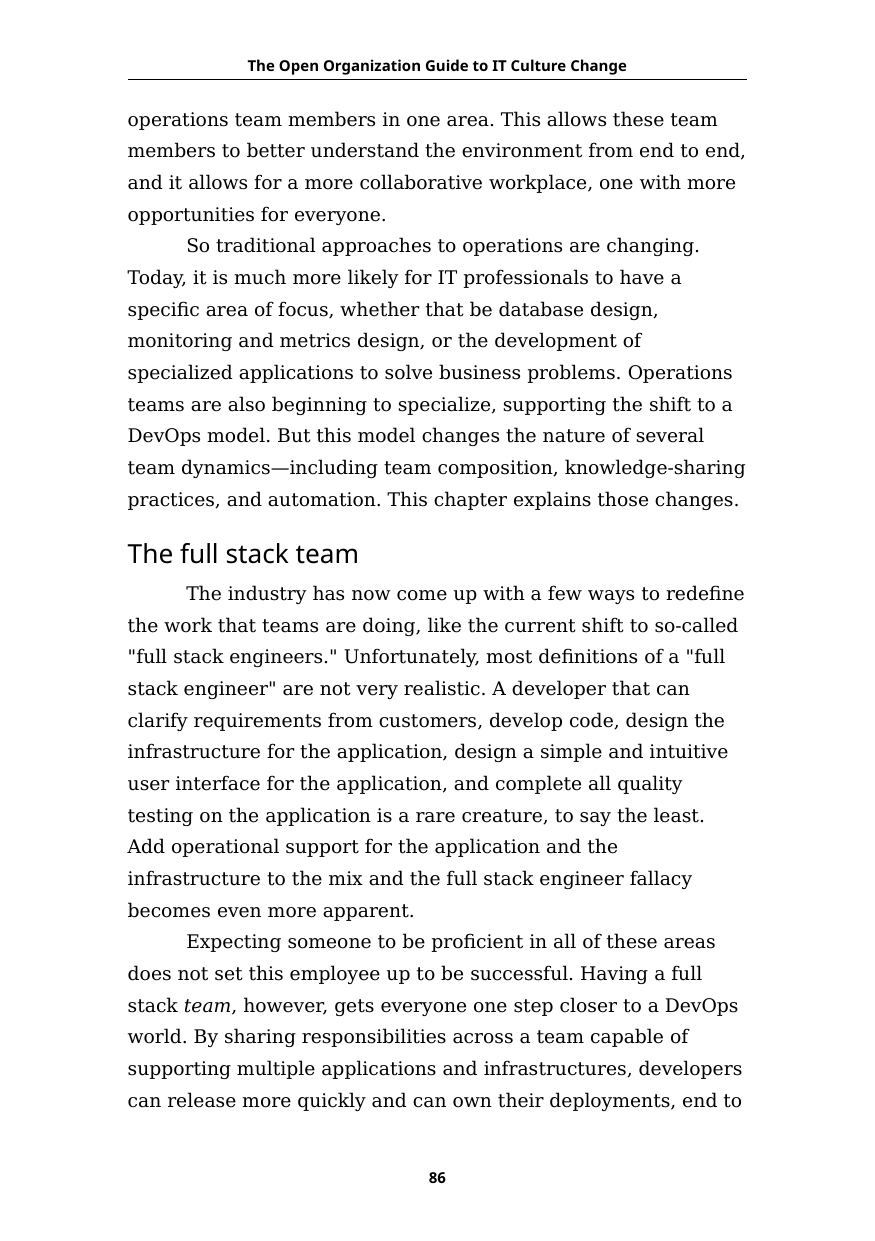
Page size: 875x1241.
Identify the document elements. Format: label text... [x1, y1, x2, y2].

text operations team members in one area. This allows these team members to better understand the environment from end to end, and it allows for a more collaborative workplace, one with more opportunities for everyone. [127, 109, 747, 226]
text Expecting someone to be proficient in all of these areas does not set this employee up to be successful. Having a full stack team, however, gets everyone one step closer to a DevOps world. By sharing responsibilities across a team capable of supporting multiple applications and infrastructures, developers can release more quickly and can own their deployments, end to [127, 932, 747, 1112]
text So traditional approaches to operations are changing. Today, it is much more likely for IT professionals to have a specific area of focus, whether that be database design, monitoring and metrics design, or the development of specialized applications to solve business problems. Operations teams are also beginning to specialize, supporting the shift to a DevOps model. But this model changes the nature of several team dynamics—including team composition, knowledge-sharing practices, and automation. This chapter explains those changes. [127, 235, 747, 511]
text The industry has now come up with a few ways to redefine the work that teams are doing, like the current shift to so-called "full stack engineers." Unfortunately, most definitions of a "full stack engineer" are not very realistic. A developer that can clarify requirements from customers, develop code, design the infrastructure for the application, design a simple and intuitive user interface for the application, and complete all quality testing on the application is a rare creature, to say the least. Add operational support for the application and the infrastructure to the mix and the full stack engineer fallacy becomes even more apparent. [127, 583, 747, 922]
subtitle The full stack team [127, 535, 747, 571]
